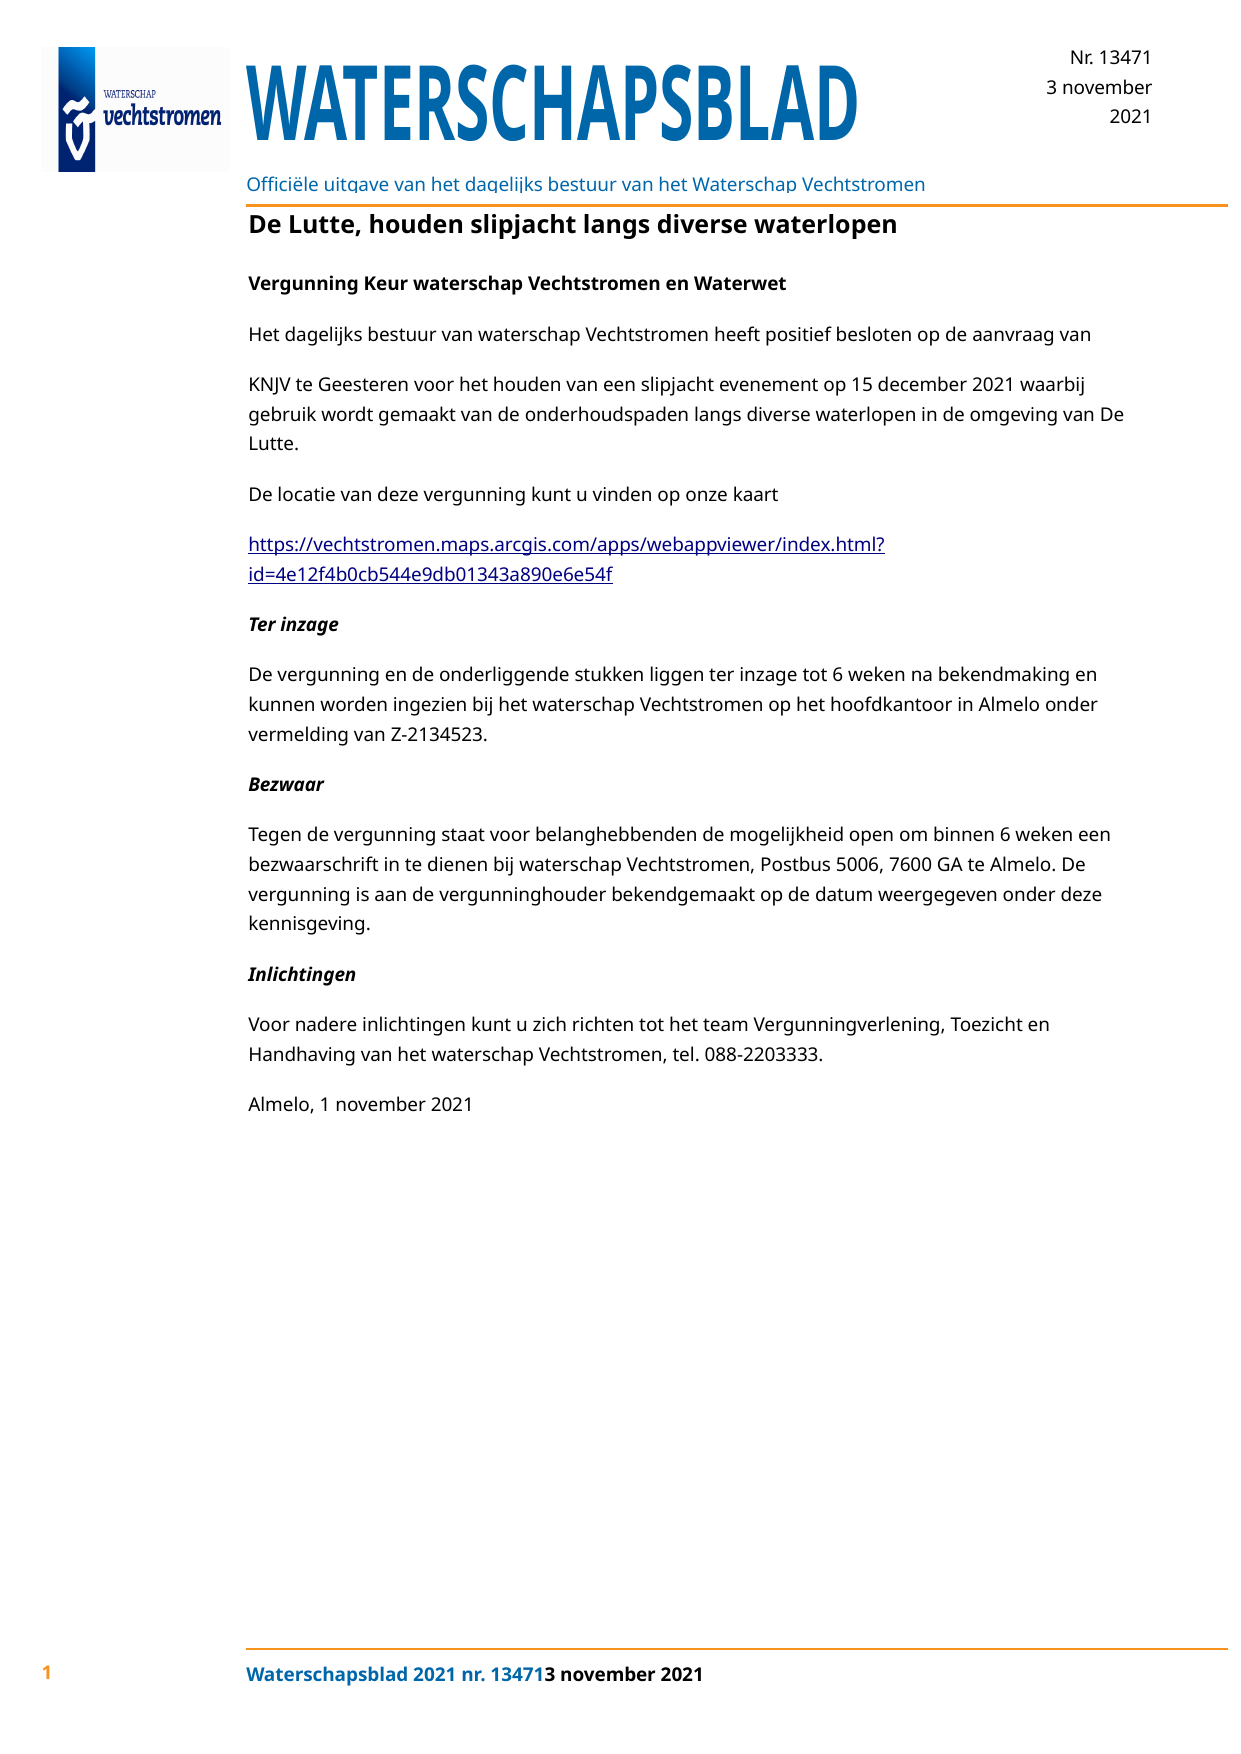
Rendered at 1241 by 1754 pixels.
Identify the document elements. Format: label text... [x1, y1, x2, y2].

text Tegen de vergunning staat voor belanghebbenden de mogelijkheid open om binnen 6 weken een bezwaarschrift in te dienen bij waterschap Vechtstromen, Postbus 5006, 7600 GA te Almelo. De vergunning is aan de vergunninghouder bekendgemaakt op de datum weergegeven onder deze kennisgeving. [248, 822, 1152, 936]
text Vergunning Keur waterschap Vechtstromen en Waterwet [248, 270, 1152, 296]
text KNJV te Geesteren voor het houden van een slipjacht evenement op 15 december 2021 waarbij gebruik wordt gemaakt van de onderhoudspaden langs diverse waterlopen in de omgeving van De Lutte. [248, 371, 1152, 456]
text De vergunning en de onderliggende stukken liggen ter inzage tot 6 weken na bekendmaking en kunnen worden ingezien bij het waterschap Vechtstromen op het hoofdkantoor in Almelo onder vermelding van Z-2134523. [248, 662, 1152, 746]
text Almelo, 1 november 2021 [248, 1091, 1152, 1117]
text De Lutte, houden slipjacht langs diverse waterlopen [248, 207, 1152, 241]
text Ter inzage [248, 611, 1152, 637]
text Het dagelijks bestuur van waterschap Vechtstromen heeft positief besloten op de aanvraag van [248, 321, 1152, 346]
text https://vechtstromen.maps.arcgis.com/apps/webappviewer/index.html?id=4e12f4b0cb544e9db01343a890e6e54f [248, 531, 1152, 586]
text Voor nadere inlichtingen kunt u zich richten tot het team Vergunningverlening, Toezicht en Handhaving van het waterschap Vechtstromen, tel. 088-2203333. [248, 1011, 1152, 1066]
text Bezwaar [248, 771, 1152, 797]
picture [41, 47, 231, 172]
text Inlichtingen [248, 961, 1152, 986]
text De locatie van deze vergunning kunt u vinden op onze kaart [248, 481, 1152, 506]
